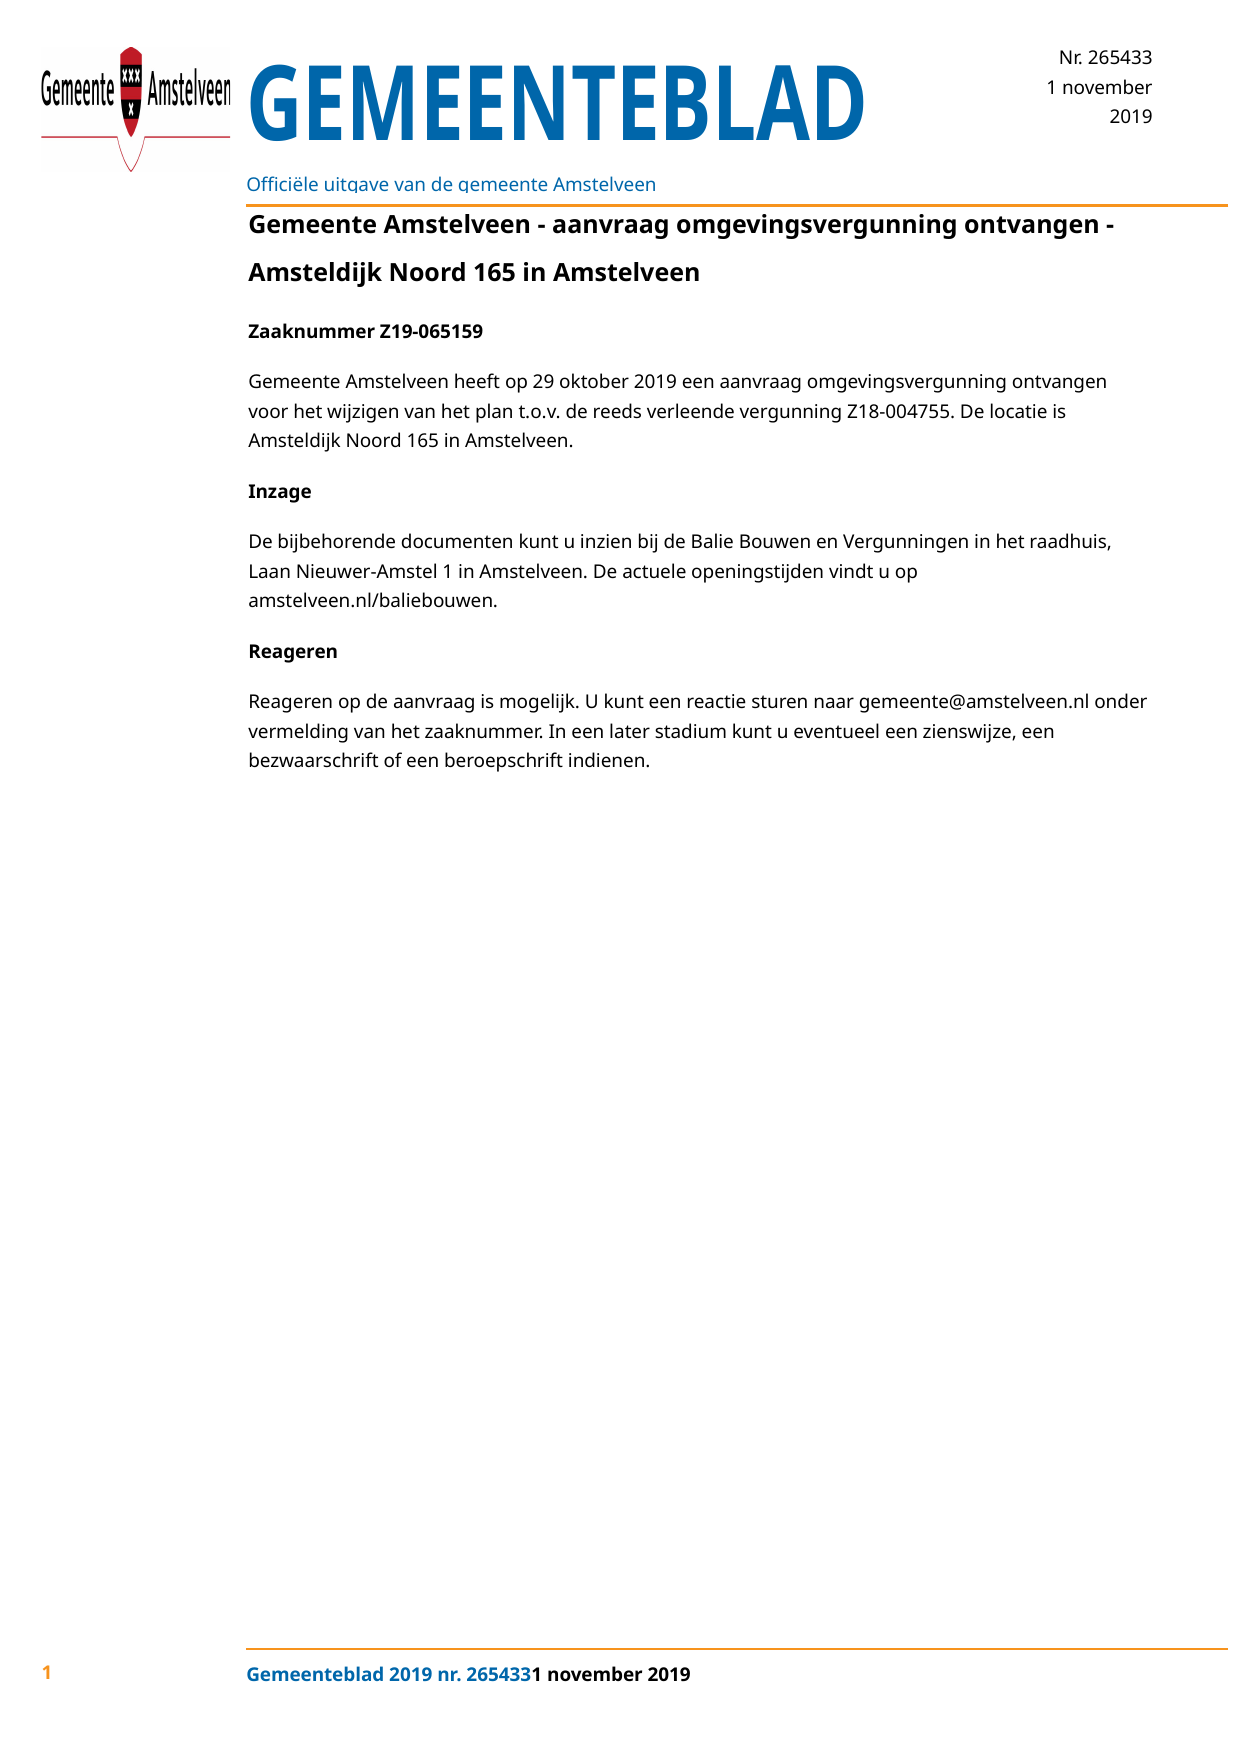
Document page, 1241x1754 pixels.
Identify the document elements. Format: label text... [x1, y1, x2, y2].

text Zaaknummer Z19-065159 [248, 318, 1152, 344]
text Reageren op de aanvraag is mogelijk. U kunt een reactie sturen naar gemeente@amstelveen.nl onder vermelding van het zaaknummer. In een later stadium kunt u eventueel een zienswijze, een bezwaarschrift of een beroepschrift indienen. [248, 688, 1152, 773]
text Gemeente Amstelveen heeft op 29 oktober 2019 een aanvraag omgevingsvergunning ontvangen voor het wijzigen van het plan t.o.v. de reeds verleende vergunning Z18-004755. De locatie is Amsteldijk Noord 165 in Amstelveen. [248, 368, 1152, 453]
text Gemeente Amstelveen - aanvraag omgevingsvergunning ontvangen - Amsteldijk Noord 165 in Amstelveen [248, 207, 1152, 288]
picture [41, 47, 231, 172]
text Inzage [248, 478, 1152, 504]
text De bijbehorende documenten kunt u inzien bij de Balie Bouwen en Vergunningen in het raadhuis, Laan Nieuwer-Amstel 1 in Amstelveen. De actuele openingstijden vindt u op amstelveen.nl/baliebouwen. [248, 528, 1152, 613]
text Reageren [248, 638, 1152, 664]
